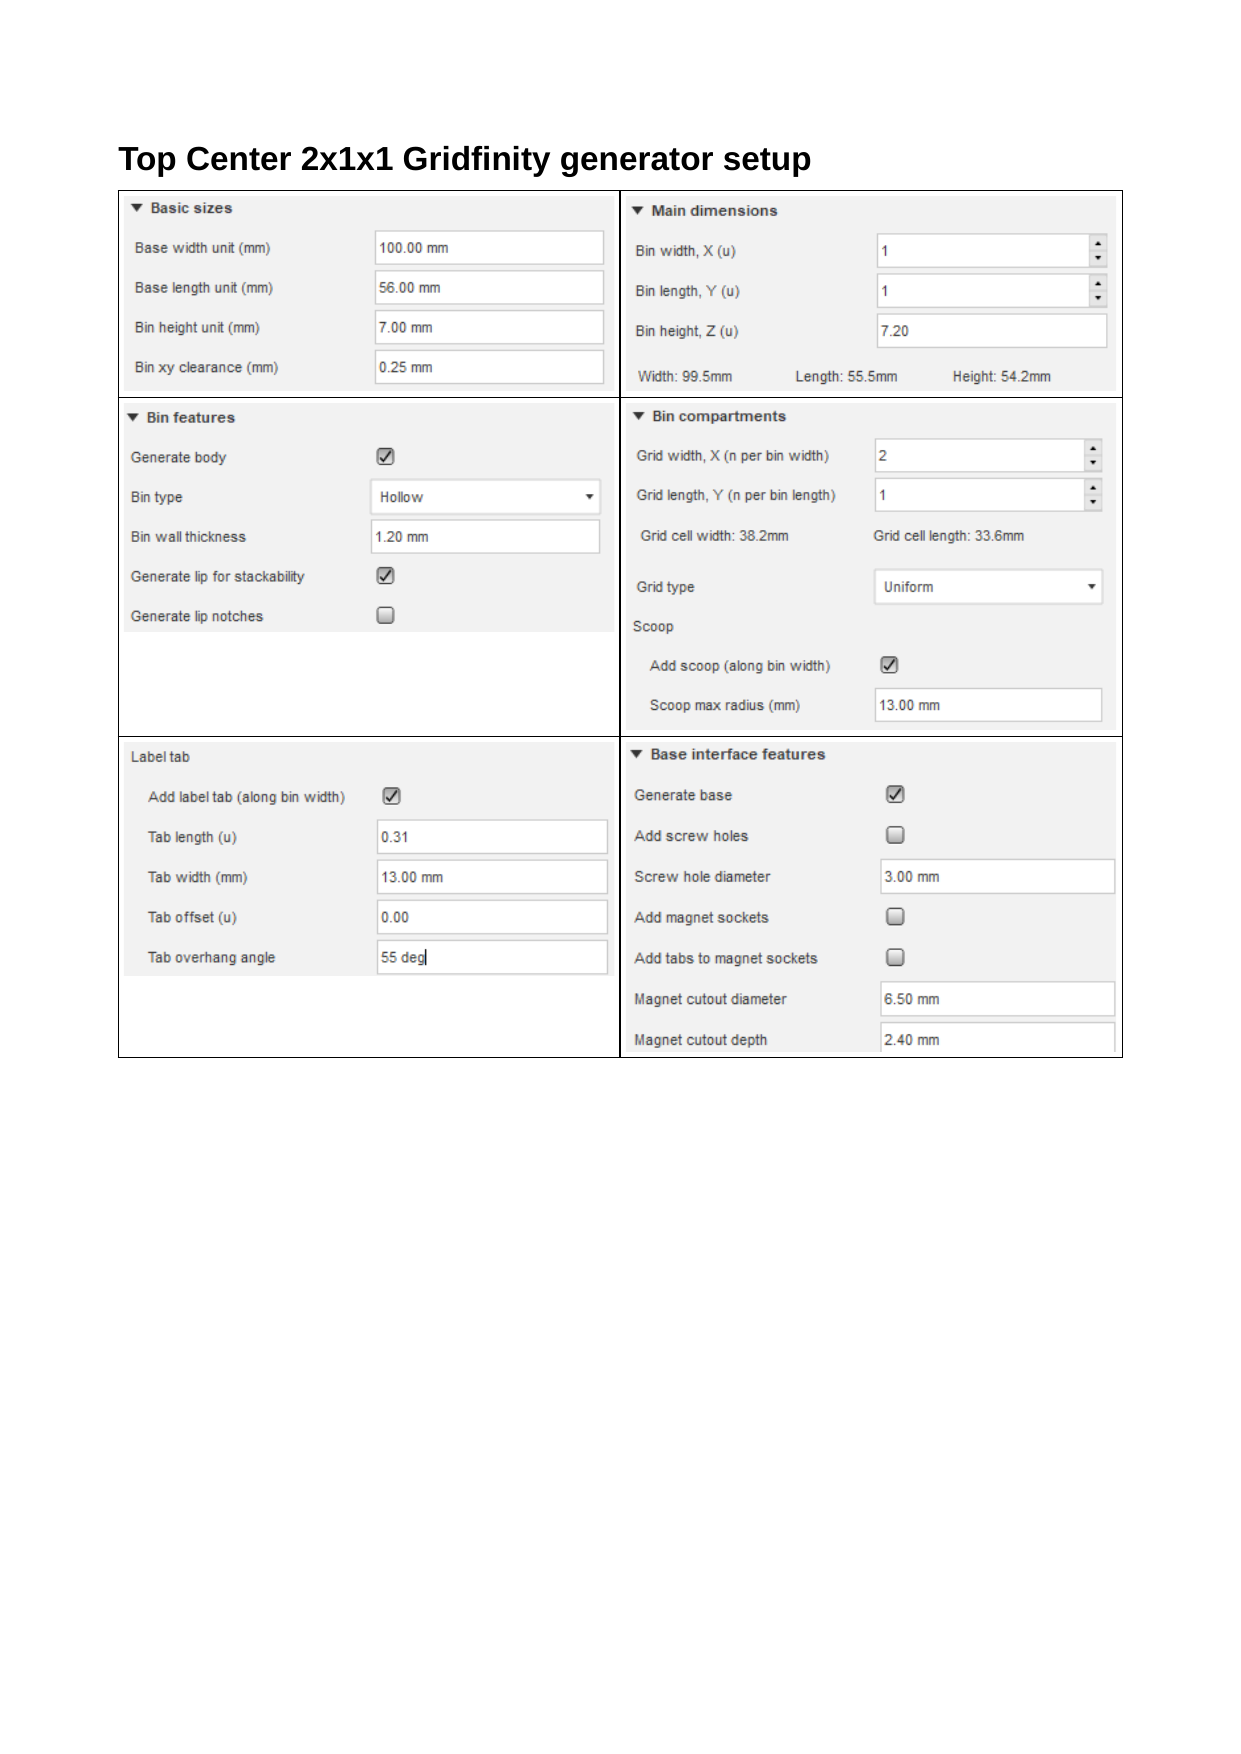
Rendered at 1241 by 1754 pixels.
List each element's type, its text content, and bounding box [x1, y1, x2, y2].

picture [123, 742, 615, 976]
table_header [621, 191, 1122, 397]
picture [625, 742, 1117, 1052]
picture [625, 403, 1117, 730]
picture [625, 196, 1117, 391]
table_cell [119, 398, 619, 736]
table_header [119, 191, 619, 397]
picture [123, 196, 615, 391]
table_cell [621, 737, 1122, 1057]
subtitle Top Center 2x1x1 Gridfinity generator setup [118, 139, 1122, 177]
table_cell [119, 737, 619, 1057]
table_cell [621, 398, 1122, 736]
picture [123, 403, 615, 632]
